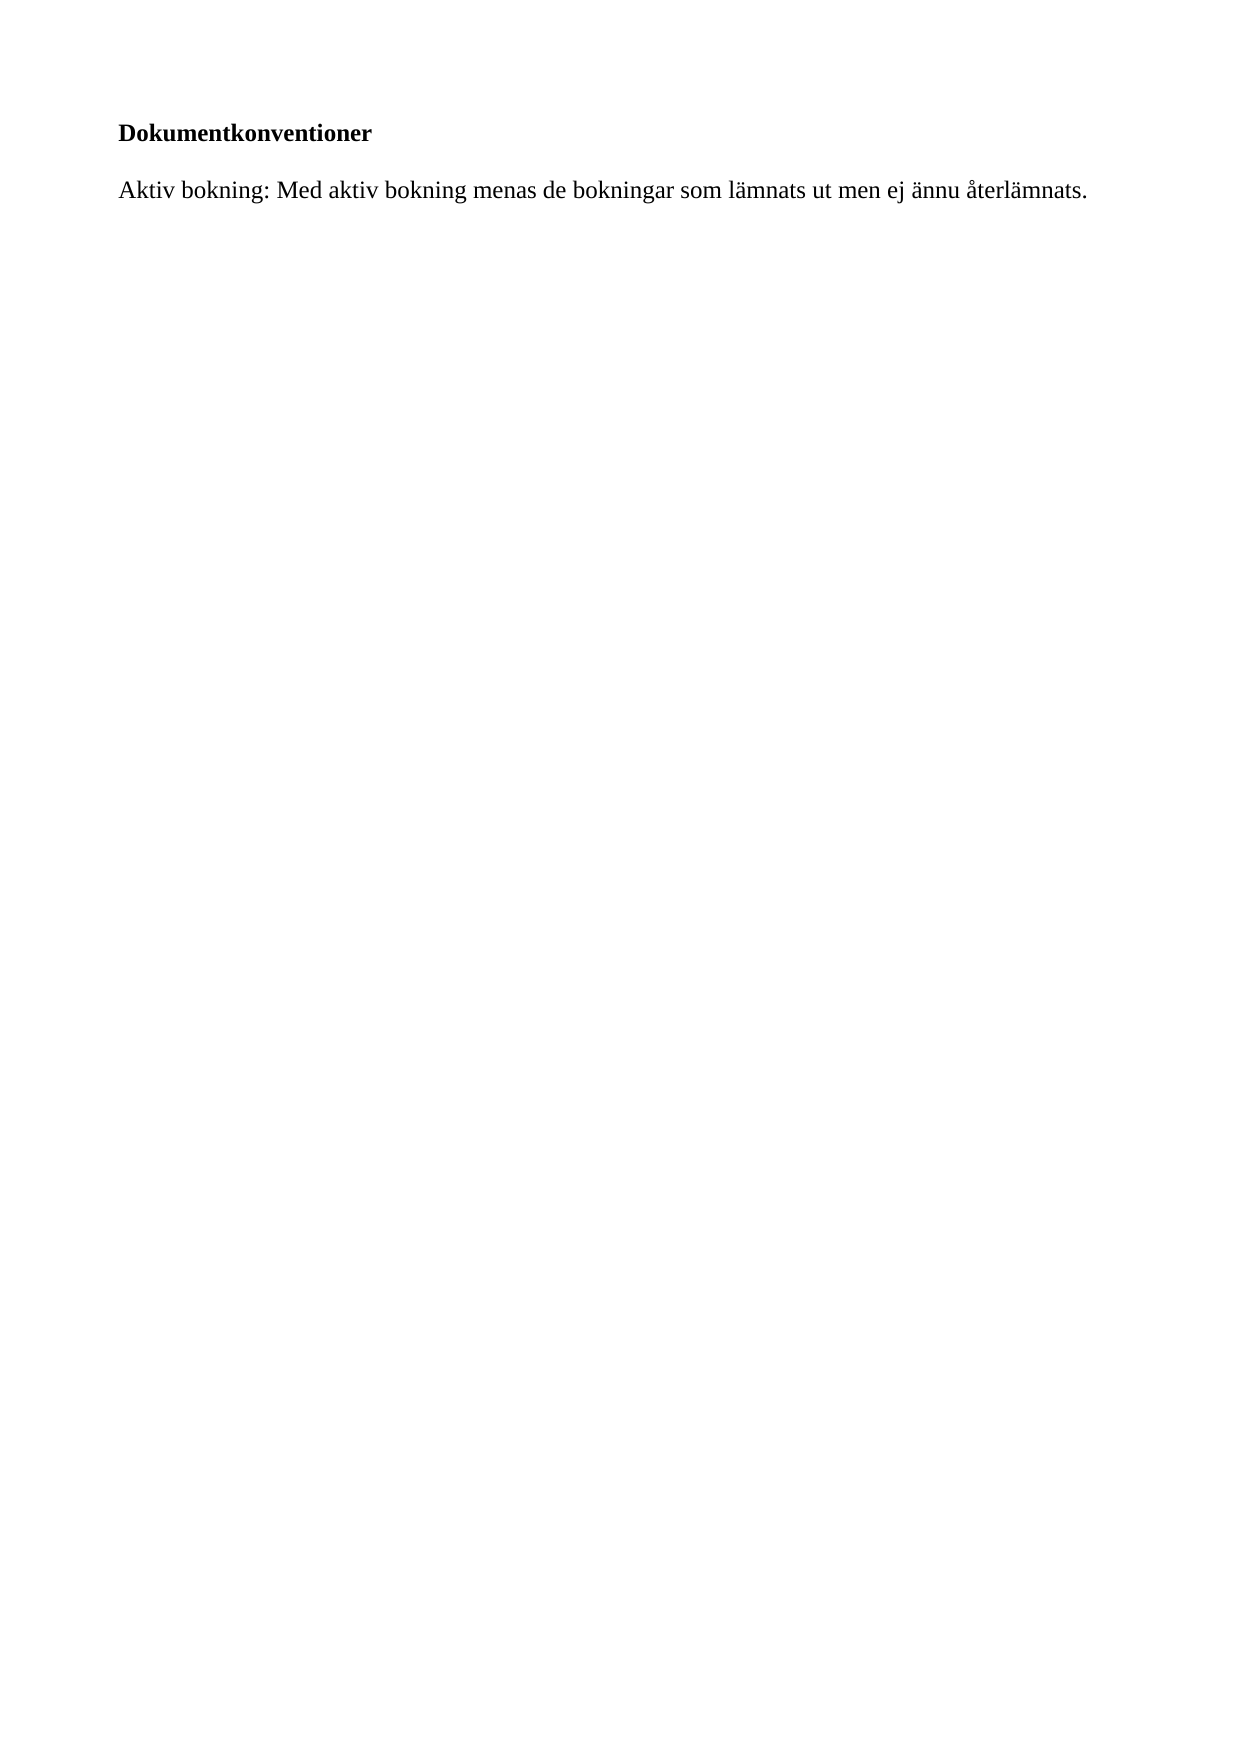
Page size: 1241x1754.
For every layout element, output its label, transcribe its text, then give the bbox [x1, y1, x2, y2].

text Dokumentkonventioner [118, 118, 1122, 147]
text Aktiv bokning: Med aktiv bokning menas de bokningar som lämnats ut men ej ännu återlämnats. [118, 176, 1122, 204]
